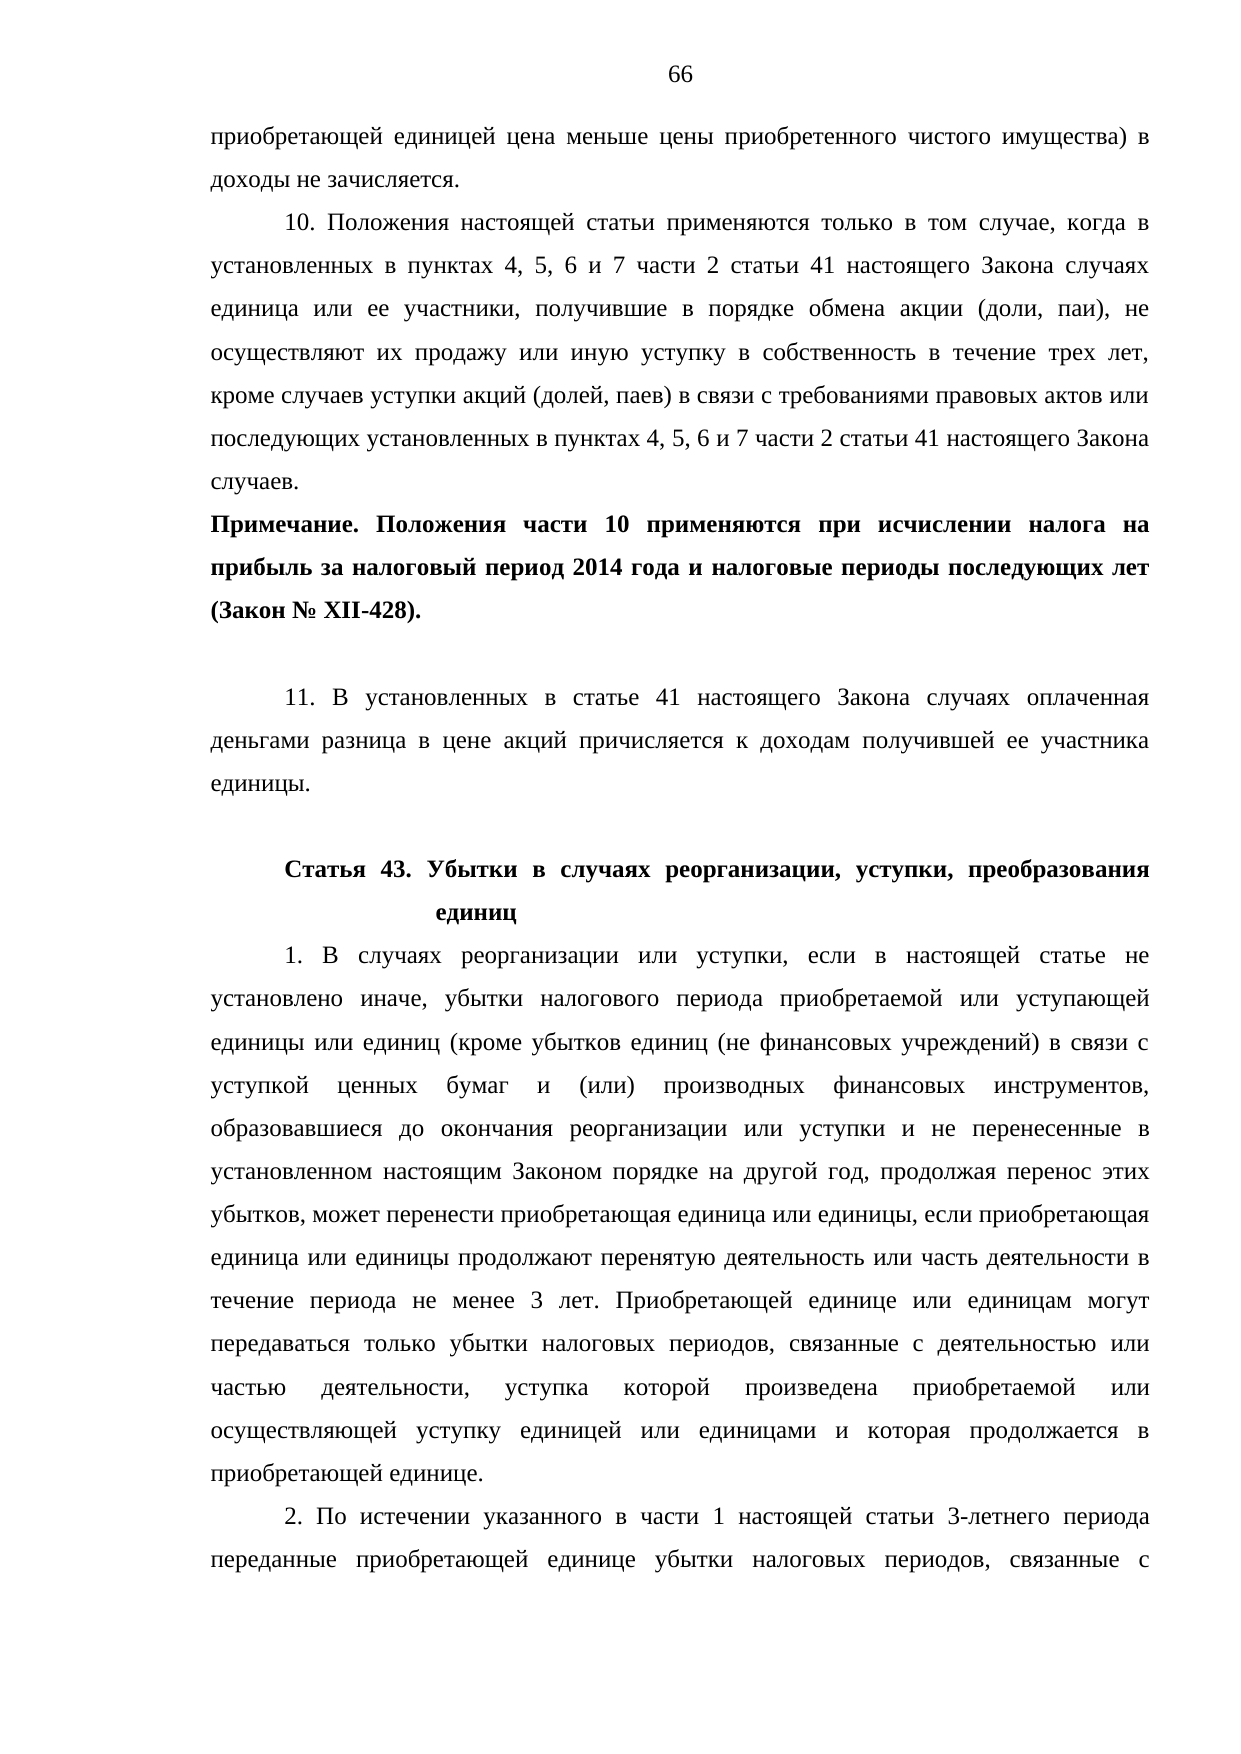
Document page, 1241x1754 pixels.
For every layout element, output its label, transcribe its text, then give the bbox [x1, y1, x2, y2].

text Примечание. Положения части 10 применяются при исчислении налога на прибыль за налоговый период 2014 года и налоговые периоды последующих лет (Закон № XII-428). [210, 509, 1150, 624]
text 11. В установленных в статье 41 настоящего Закона случаях оплаченная деньгами разница в цене акций причисляется к доходам получившей ее участника единицы. [210, 682, 1150, 797]
text 2. По истечении указанного в части 1 настоящей статьи 3-летнего периода переданные приобретающей единице убытки налоговых периодов, связанные с [210, 1501, 1150, 1573]
text приобретающей единицей цена меньше цены приобретенного чистого имущества) в доходы не зачисляется. [210, 121, 1150, 193]
text Статья 43. Убытки в случаях реорганизации, уступки, преобразования единиц [284, 854, 1150, 926]
text 1. В случаях реорганизации или уступки, если в настоящей статье не установлено иначе, убытки налогового периода приобретаемой или уступающей единицы или единиц (кроме убытков единиц (не финансовых учреждений) в связи с уступкой ценных бумаг и (или) производных финансовых инструментов, образовавшиеся до окончания реорганизации или уступки и не перенесенные в установленном настоящим Законом порядке на другой год, продолжая перенос этих убытков, может перенести приобретающая единица или единицы, если приобретающая единица или единицы продолжают перенятую деятельность или часть деятельности в течение периода не менее 3 лет. Приобретающей единице или единицам могут передаваться только убытки налоговых периодов, связанные с деятельностью или частью деятельности, уступка которой произведена приобретаемой или осуществляющей уступку единицей или единицами и которая продолжается в приобретающей единице. [210, 940, 1150, 1487]
text 10. Положения настоящей статьи применяются только в том случае, когда в установленных в пунктах 4, 5, 6 и 7 части 2 статьи 41 настоящего Закона случаях единица или ее участники, получившие в порядке обмена акции (доли, паи), не осуществляют их продажу или иную уступку в собственность в течение трех лет, кроме случаев уступки акций (долей, паев) в связи с требованиями правовых актов или последующих установленных в пунктах 4, 5, 6 и 7 части 2 статьи 41 настоящего Закона случаев. [210, 207, 1150, 495]
